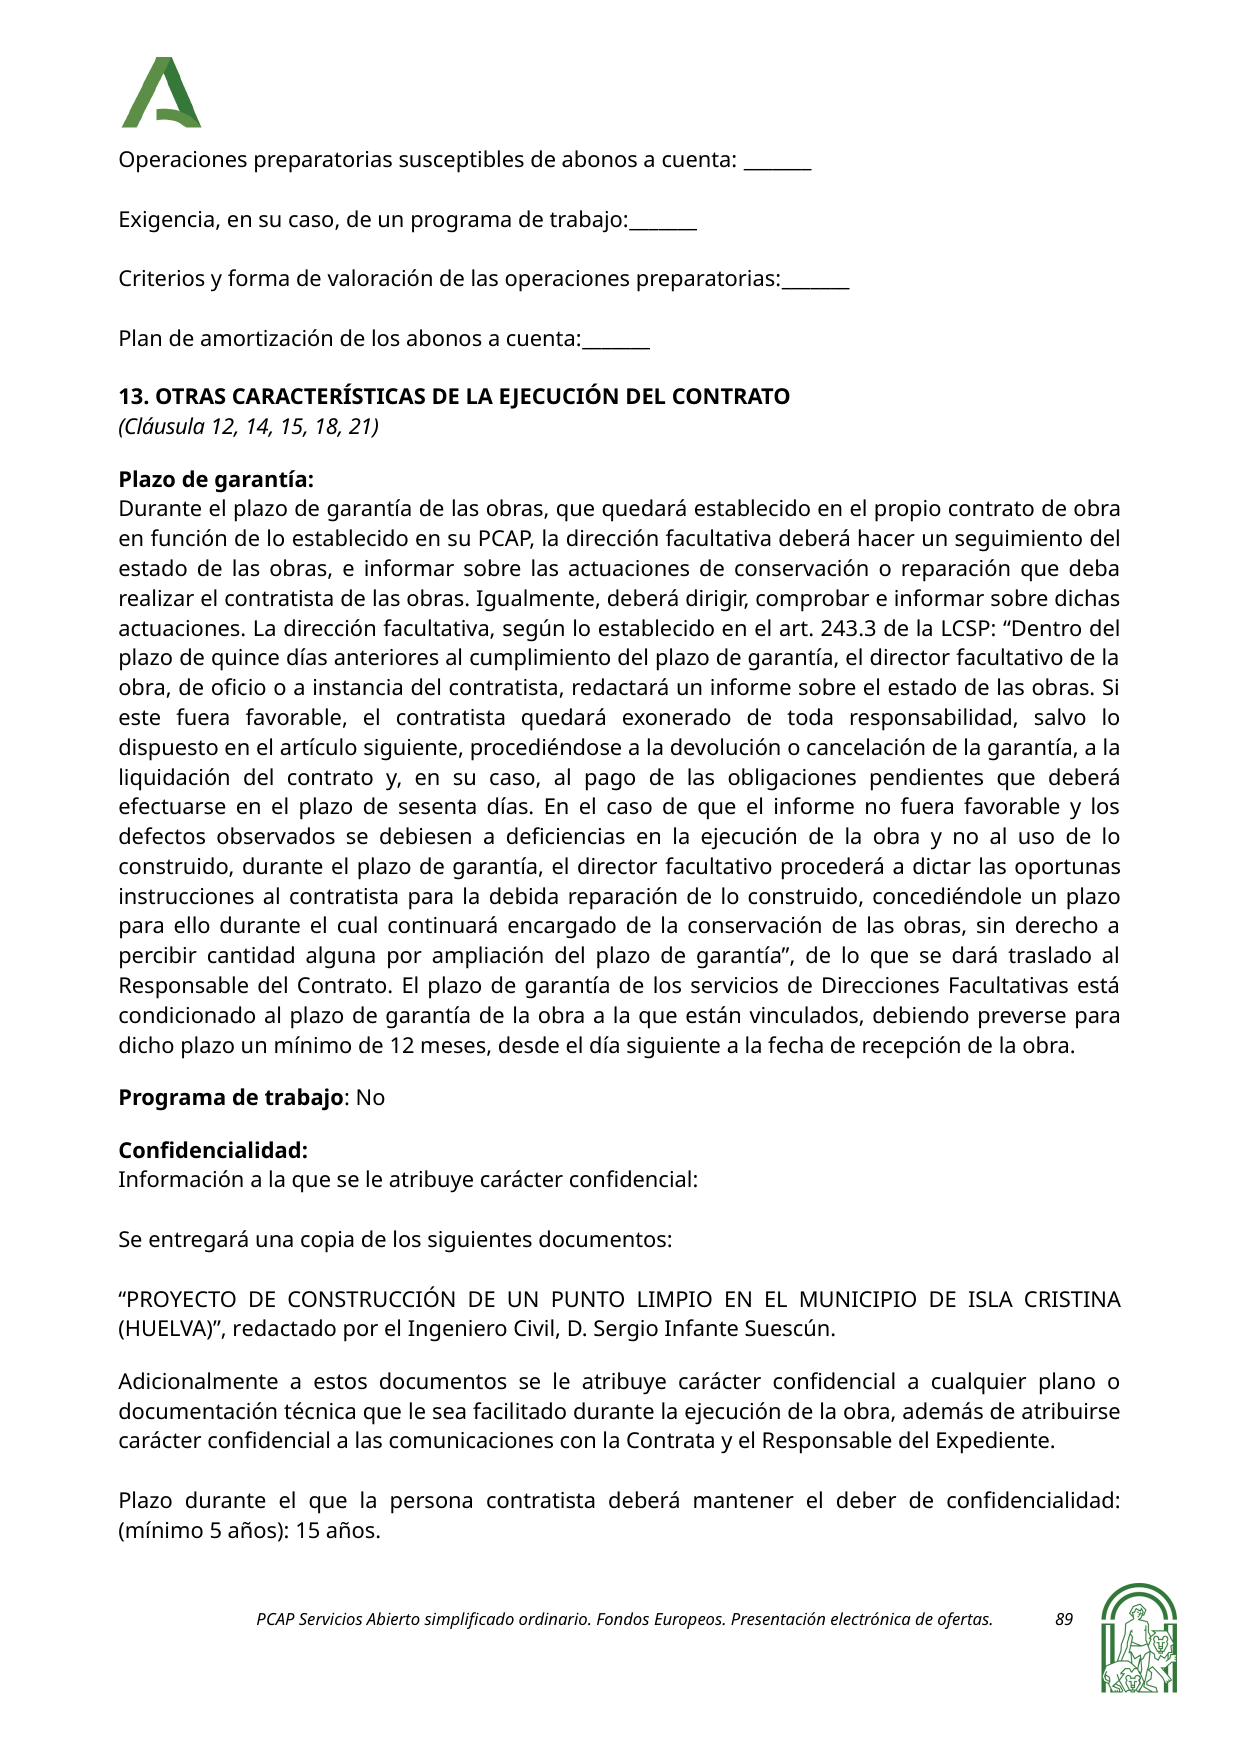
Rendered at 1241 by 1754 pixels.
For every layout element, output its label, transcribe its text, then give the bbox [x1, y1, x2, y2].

picture [1100, 1582, 1178, 1694]
text Plazo durante el que la persona contratista deberá mantener el deber de confidencialidad: (mínimo 5 años): 15 años. [118, 1485, 1122, 1545]
picture [117, 52, 206, 132]
text 13. OTRAS CARACTERÍSTICAS DE LA EJECUCIÓN DEL CONTRATO [118, 381, 1122, 411]
text Se entregará una copia de los siguientes documentos: [118, 1224, 1122, 1254]
text Durante el plazo de garantía de las obras, que quedará establecido en el propio contrato de obra en función de lo establecido en su PCAP, la dirección facultativa deberá hacer un seguimiento del estado de las obras, e informar sobre las actuaciones de conservación o reparación que deba realizar el contratista de las obras. Igualmente, deberá dirigir, comprobar e informar sobre dichas actuaciones. La dirección facultativa, según lo establecido en el art. 243.3 de la LCSP: “Dentro del plazo de quince días anteriores al cumplimiento del plazo de garantía, el director facultativo de la obra, de oficio o a instancia del contratista, redactará un informe sobre el estado de las obras. Si este fuera favorable, el contratista quedará exonerado de toda responsabilidad, salvo lo dispuesto en el artículo siguiente, procediéndose a la devolución o cancelación de la garantía, a la liquidación del contrato y, en su caso, al pago de las obligaciones pendientes que deberá efectuarse en el plazo de sesenta días. En el caso de que el informe no fuera favorable y los defectos observados se debiesen a deficiencias en la ejecución de la obra y no al uso de lo construido, durante el plazo de garantía, el director facultativo procederá a dictar las oportunas instrucciones al contratista para la debida reparación de lo construido, concediéndole un plazo para ello durante el cual continuará encargado de la conservación de las obras, sin derecho a percibir cantidad alguna por ampliación del plazo de garantía”, de lo que se dará traslado al Responsable del Contrato. El plazo de garantía de los servicios de Direcciones Facultativas está condicionado al plazo de garantía de la obra a la que están vinculados, debiendo preverse para dicho plazo un mínimo de 12 meses, desde el día siguiente a la fecha de recepción de la obra. [118, 493, 1122, 1059]
text Operaciones preparatorias susceptibles de abonos a cuenta: _______ [118, 144, 1122, 174]
text (Cláusula 12, 14, 15, 18, 21) [118, 411, 1122, 441]
text Exigencia, en su caso, de un programa de trabajo:_______ [118, 204, 1122, 233]
text Plazo de garantía: [118, 464, 1122, 493]
text Confidencialidad: [118, 1135, 1122, 1164]
text Programa de trabajo: No [118, 1082, 1122, 1112]
text Adicionalmente a estos documentos se le atribuye carácter confidencial a cualquier plano o documentación técnica que le sea facilitado durante la ejecución de la obra, además de atribuirse carácter confidencial a las comunicaciones con la Contrata y el Responsable del Expediente. [118, 1366, 1122, 1455]
text “PROYECTO DE CONSTRUCCIÓN DE UN PUNTO LIMPIO EN EL MUNICIPIO DE ISLA CRISTINA (HUELVA)”, redactado por el Ingeniero Civil, D. Sergio Infante Suescún. [118, 1284, 1122, 1343]
text Plan de amortización de los abonos a cuenta:_______ [118, 323, 1122, 353]
text Criterios y forma de valoración de las operaciones preparatorias:_______ [118, 263, 1122, 293]
text Información a la que se le atribuye carácter confidencial: [118, 1164, 1122, 1194]
